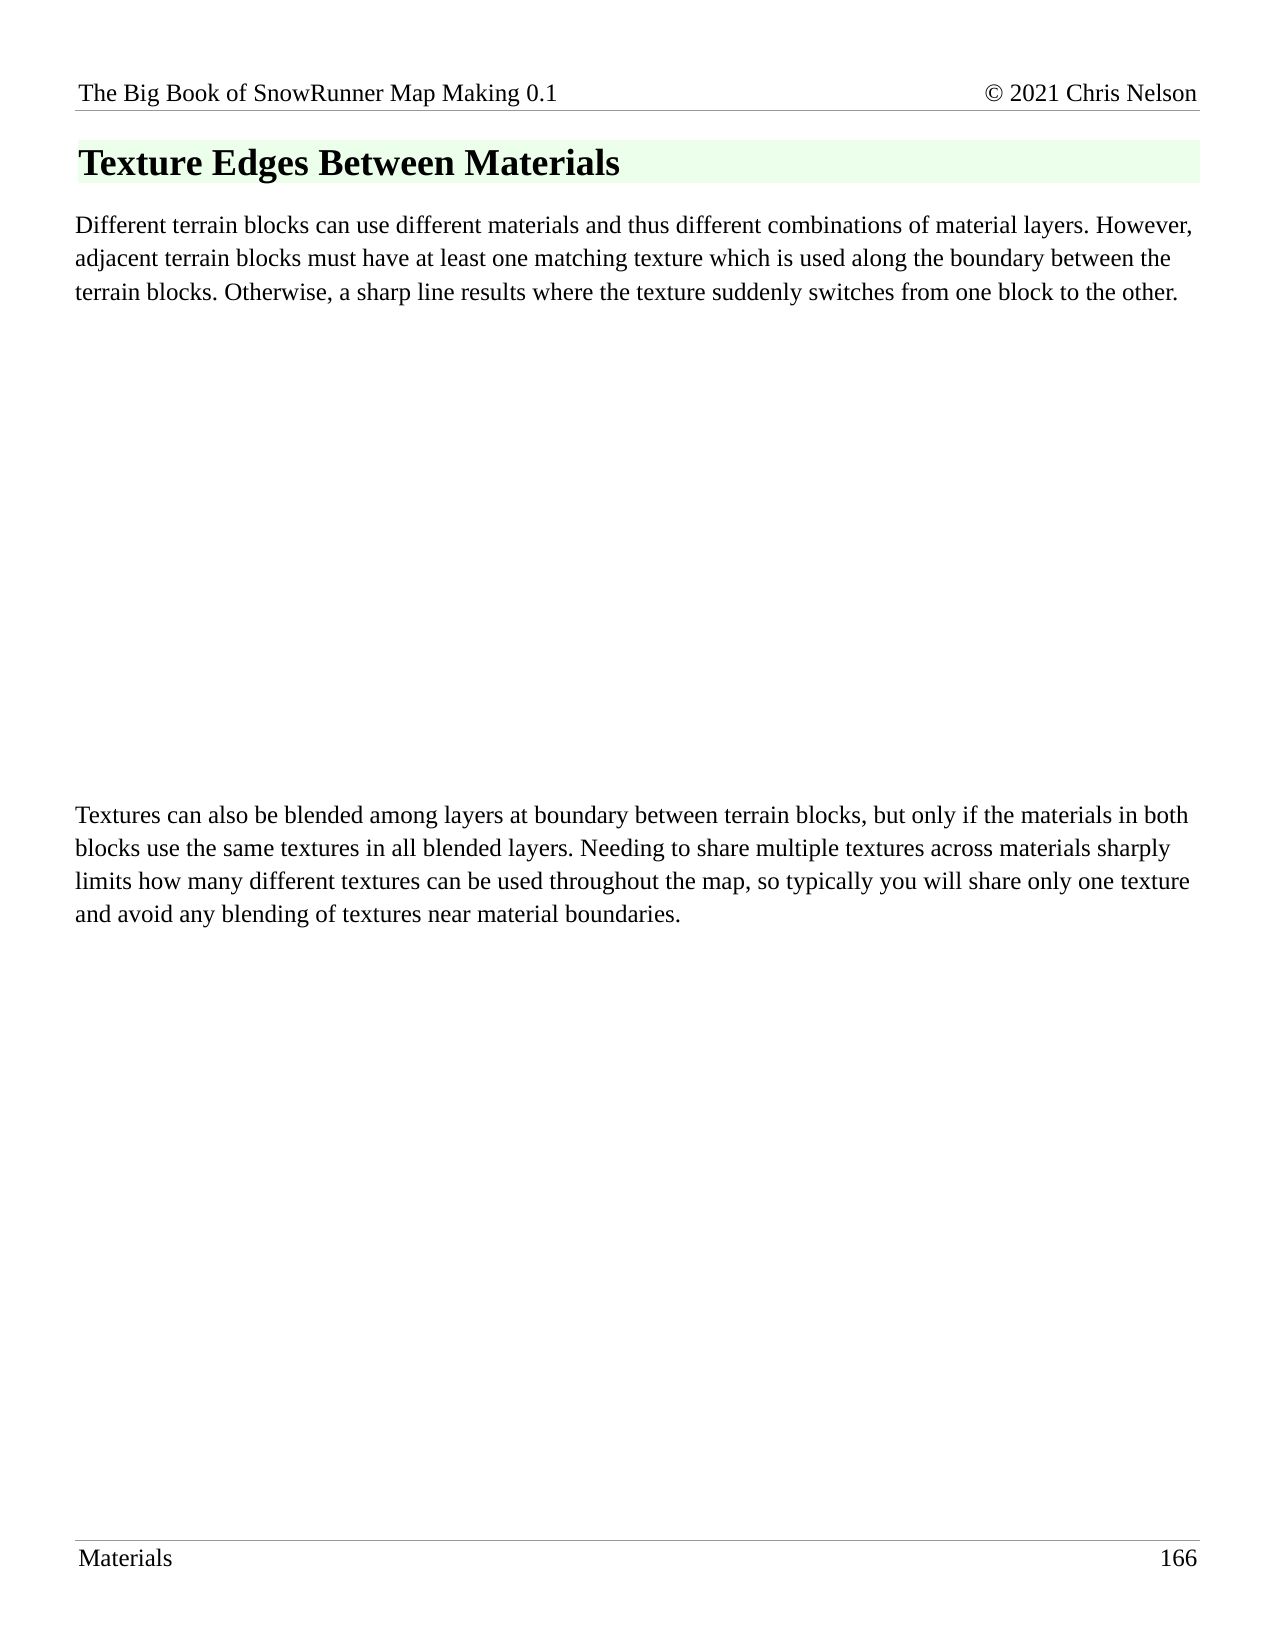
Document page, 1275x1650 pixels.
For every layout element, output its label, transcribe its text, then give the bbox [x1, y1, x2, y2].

text Textures can also be blended among layers at boundary between terrain blocks, but only if the materials in both blocks use the same textures in all blended layers. Needing to share multiple textures across materials sharply limits how many different textures can be used throughout the map, so typically you will share only one texture and avoid any blending of textures near material boundaries. [75, 800, 1200, 928]
subtitle Texture Edges Between Materials [78, 140, 1200, 183]
text Different terrain blocks can use different materials and thus different combinations of material layers. However, adjacent terrain blocks must have at least one matching texture which is used along the boundary between the terrain blocks. Otherwise, a sharp line results where the texture suddenly switches from one block to the other. [75, 211, 1200, 305]
